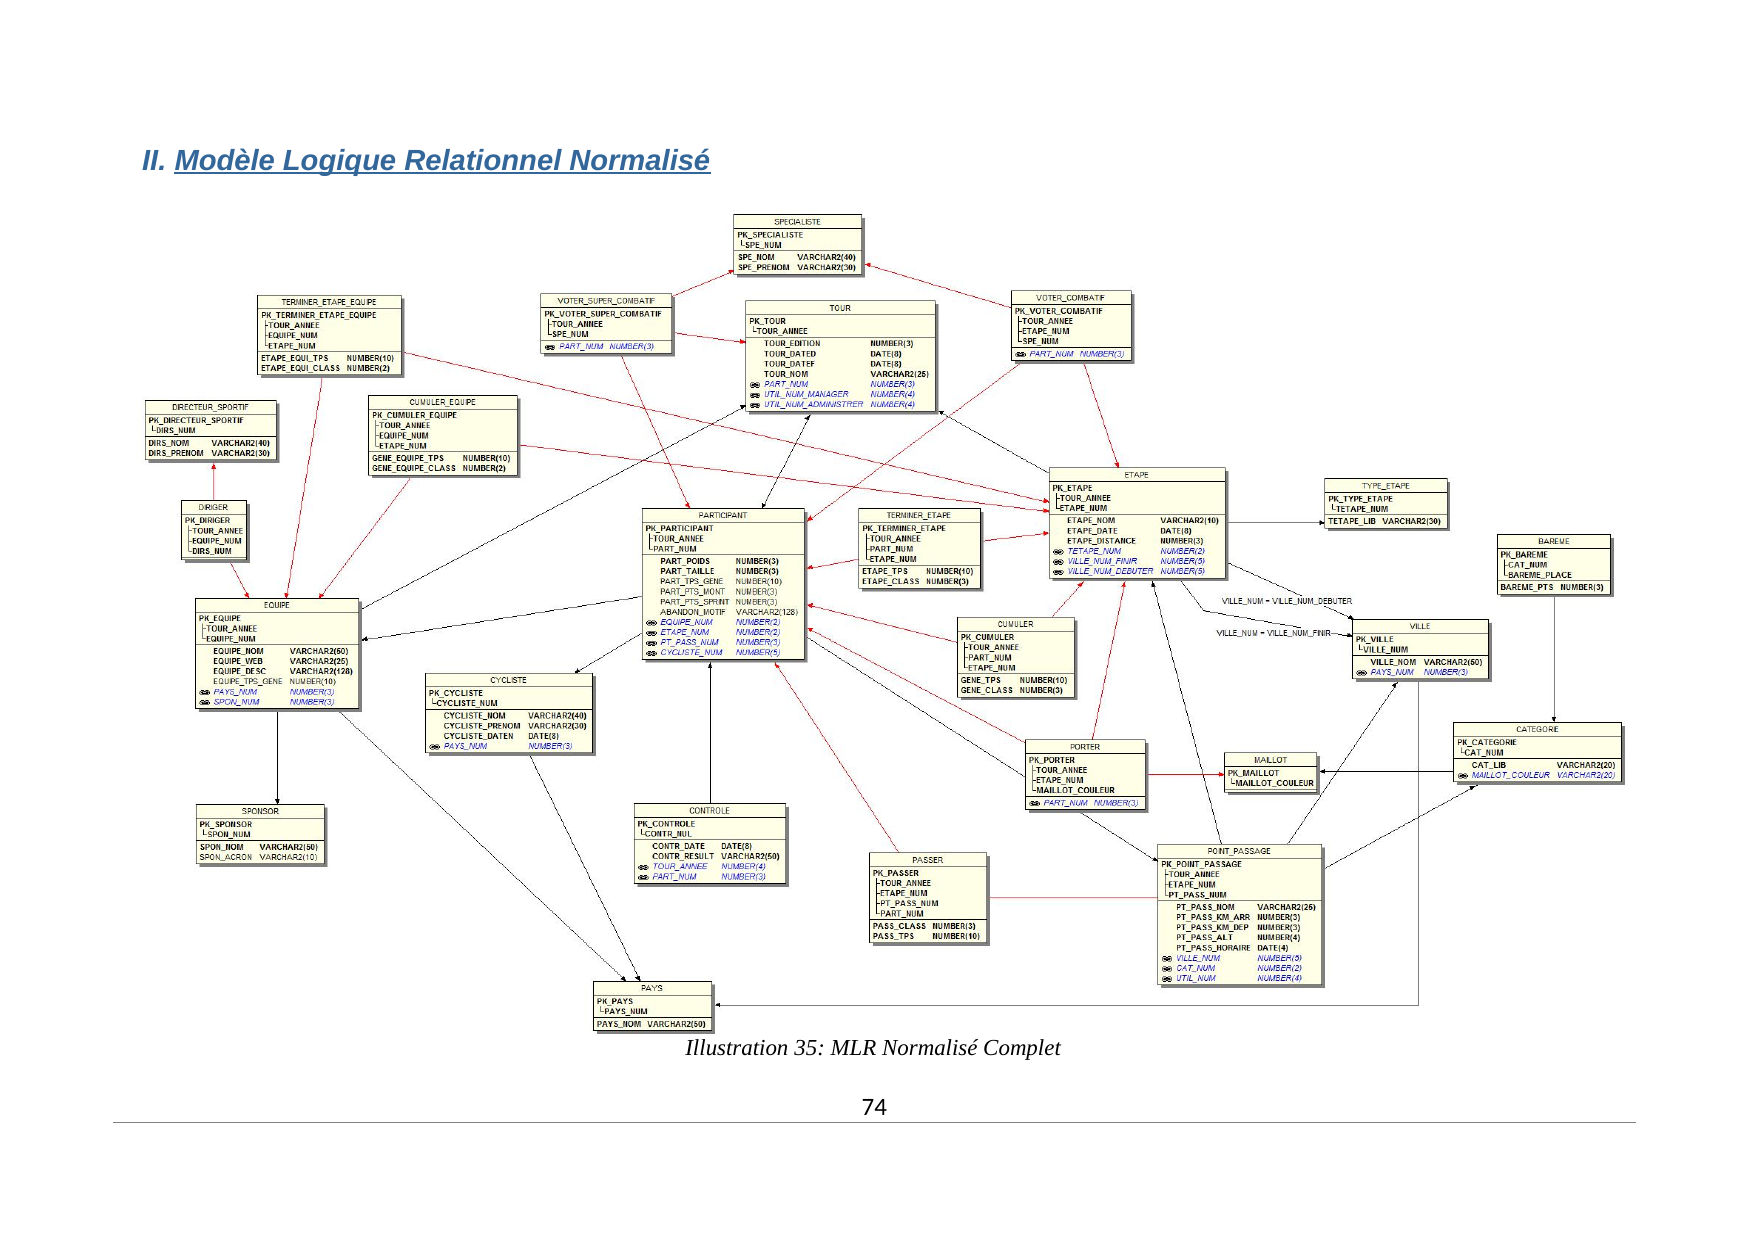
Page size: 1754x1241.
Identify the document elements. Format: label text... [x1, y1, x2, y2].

picture [123, 198, 1626, 1035]
subtitle Modèle Logique Relationnel Normalisé [142, 143, 1636, 176]
text Illustration 35: MLR Normalisé Complet [123, 1035, 1625, 1061]
